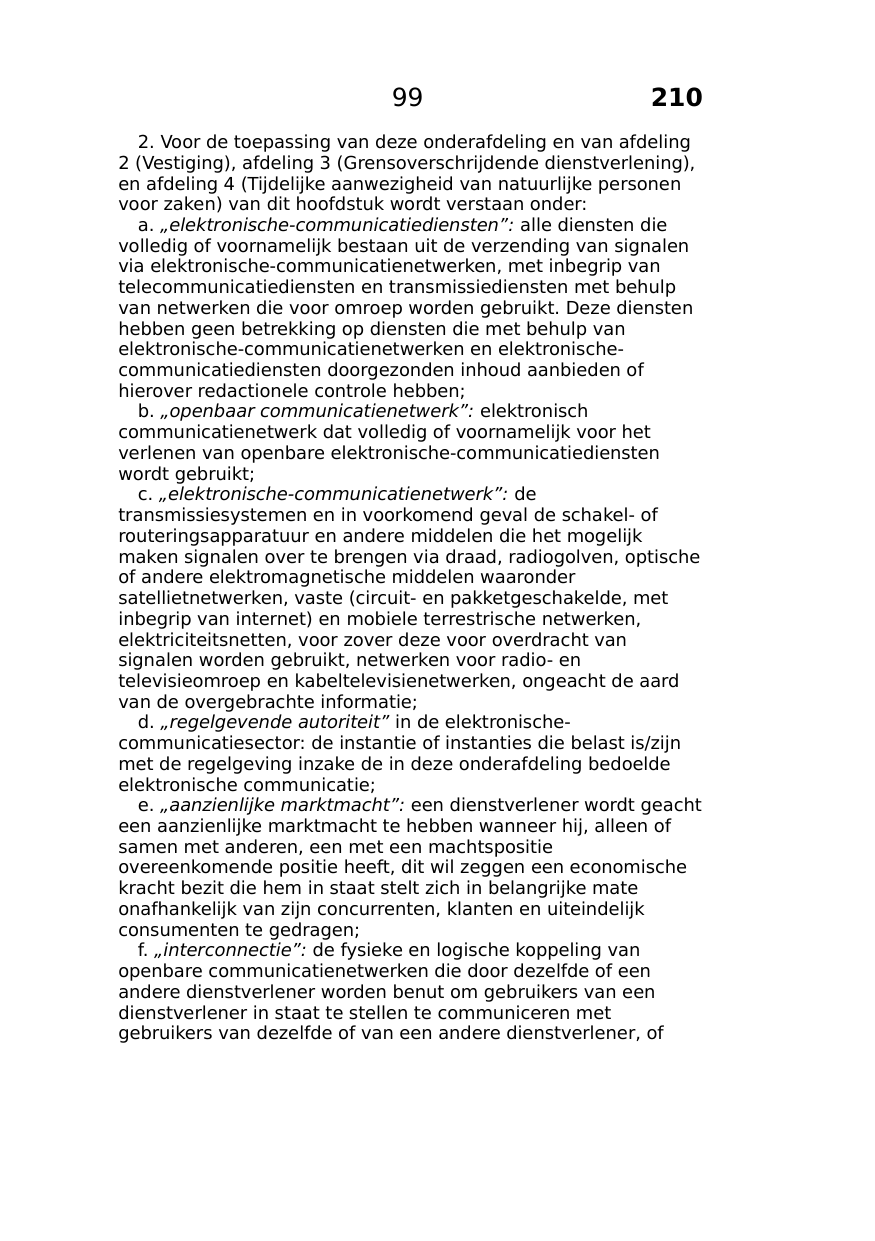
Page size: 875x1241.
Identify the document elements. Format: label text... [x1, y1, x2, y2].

text d. „regelgevende autoriteit” in de elektronische-communicatiesector: de instantie of instanties die belast is/zijn met de regelgeving inzake de in deze onderafdeling bedoelde elektronische communicatie; [118, 712, 703, 795]
text c. „elektronische-communicatienetwerk”: de transmissiesystemen en in voorkomend geval de schakel- of routeringsapparatuur en andere middelen die het mogelijk maken signalen over te brengen via draad, radiogolven, optische of andere elektromagnetische middelen waaronder satellietnetwerken, vaste (circuit- en pakketgeschakelde, met inbegrip van internet) en mobiele terrestrische netwerken, elektriciteitsnetten, voor zover deze voor overdracht van signalen worden gebruikt, netwerken voor radio- en televisieomroep en kabeltelevisienetwerken, ongeacht de aard van de overgebrachte informatie; [118, 484, 703, 712]
text b. „openbaar communicatienetwerk”: elektronisch communicatienetwerk dat volledig of voornamelijk voor het verlenen van openbare elektronische-communicatiediensten wordt gebruikt; [118, 401, 703, 484]
text f. „interconnectie”: de fysieke en logische koppeling van openbare communicatienetwerken die door dezelfde of een andere dienstverlener worden benut om gebruikers van een dienstverlener in staat te stellen te communiceren met gebruikers van dezelfde of van een andere dienstverlener, of [118, 940, 703, 1044]
text e. „aanzienlijke marktmacht”: een dienstverlener wordt geacht een aanzienlijke marktmacht te hebben wanneer hij, alleen of samen met anderen, een met een machtspositie overeenkomende positie heeft, dit wil zeggen een economische kracht bezit die hem in staat stelt zich in belangrijke mate onafhankelijk van zijn concurrenten, klanten en uiteindelijk consumenten te gedragen; [118, 795, 703, 940]
text a. „elektronische-communicatiediensten”: alle diensten die volledig of voornamelijk bestaan uit de verzending van signalen via elektronische-communicatienetwerken, met inbegrip van telecommunicatiediensten en transmissiediensten met behulp van netwerken die voor omroep worden gebruikt. Deze diensten hebben geen betrekking op diensten die met behulp van elektronische-communicatienetwerken en elektronische-communicatiediensten doorgezonden inhoud aanbieden of hierover redactionele controle hebben; [118, 215, 703, 401]
text 2. Voor de toepassing van deze onderafdeling en van afdeling 2 (Vestiging), afdeling 3 (Grensoverschrijdende dienstverlening), en afdeling 4 (Tijdelijke aanwezigheid van natuurlijke personen voor zaken) van dit hoofdstuk wordt verstaan onder: [118, 132, 703, 215]
